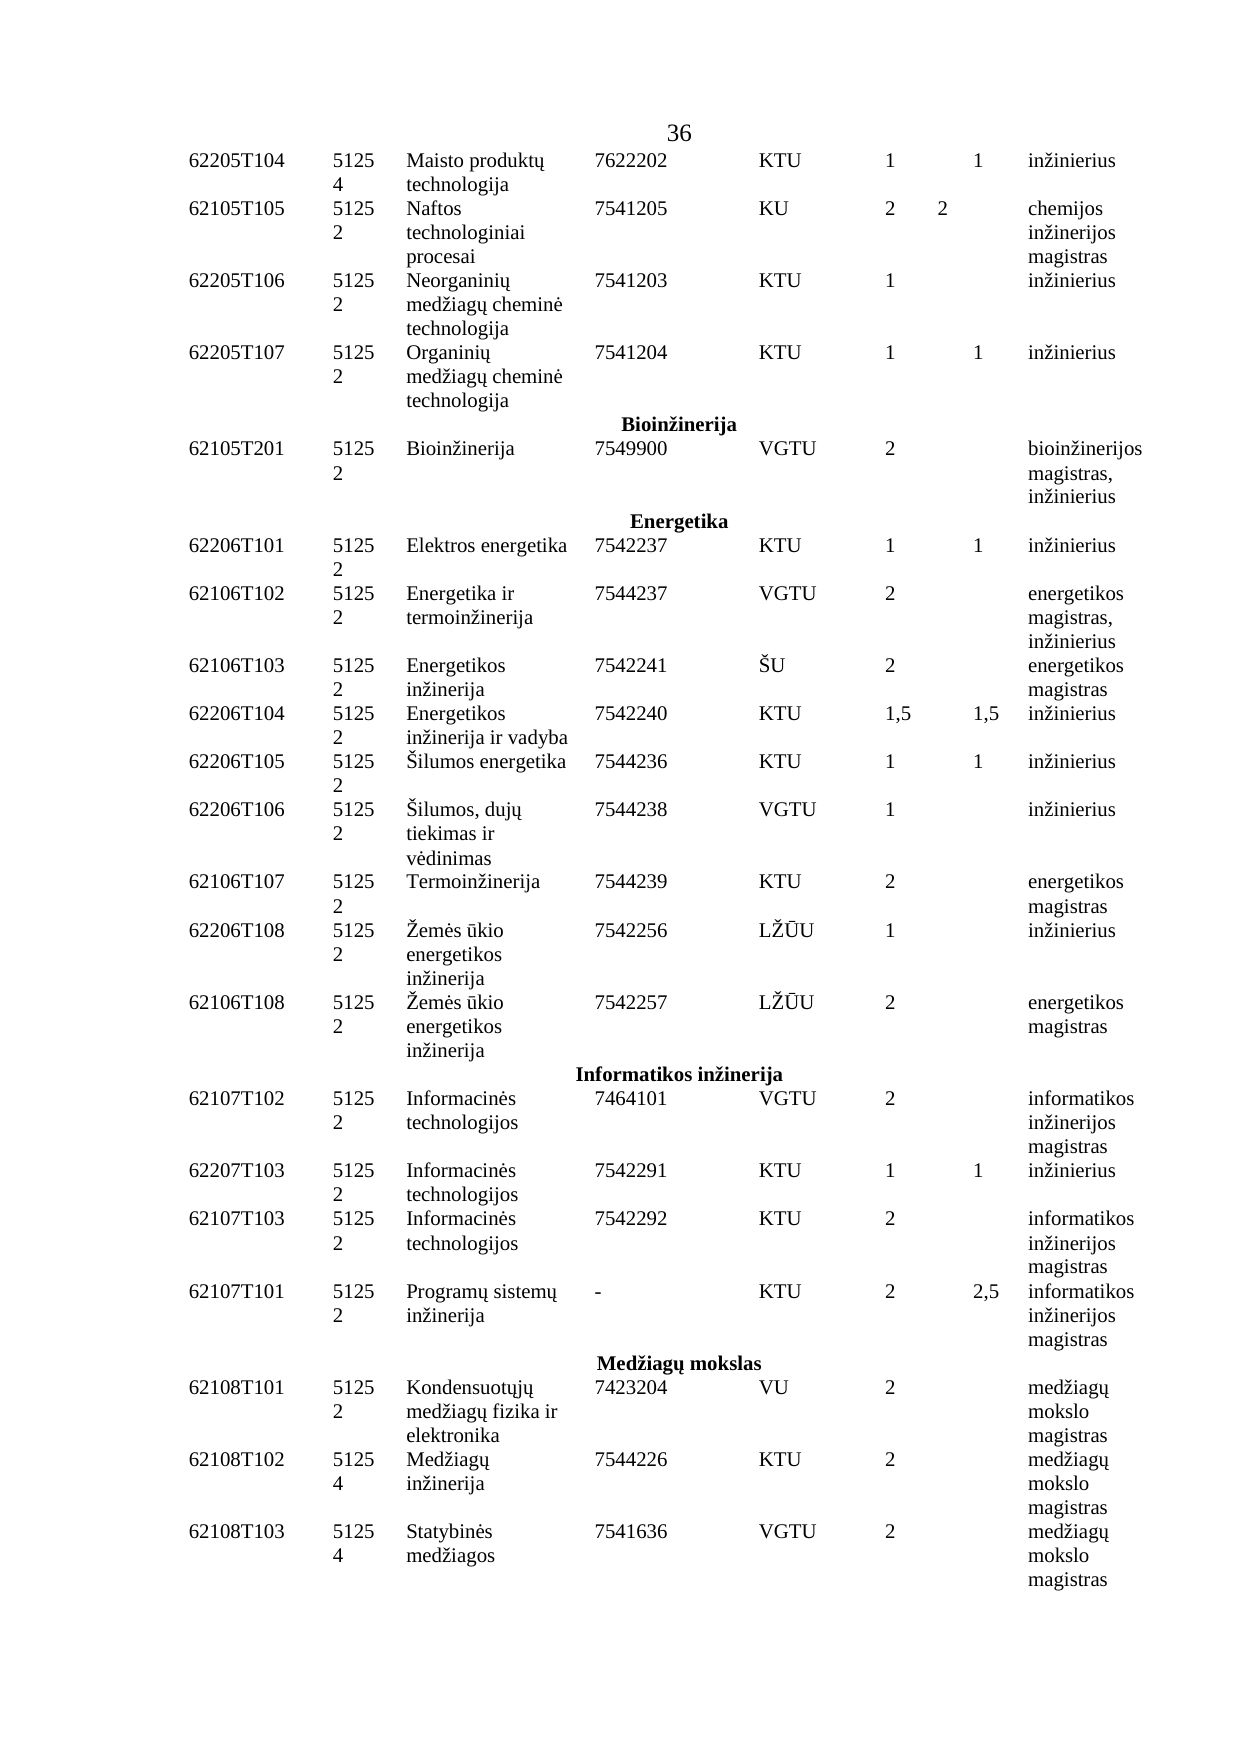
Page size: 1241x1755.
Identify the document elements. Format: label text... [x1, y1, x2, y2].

table_cell 62205T106 [177, 268, 321, 340]
table_cell 62206T105 [177, 749, 321, 797]
table_cell Informacinės technologijos [395, 1206, 583, 1278]
table_cell [962, 918, 1017, 990]
table_cell energetikos magistras [1017, 653, 1181, 701]
table_cell 51252 [321, 436, 395, 508]
table_cell inžinierius [1017, 268, 1181, 340]
table_cell Žemės ūkio energetikos inžinerija [395, 990, 583, 1062]
table_cell LŽŪU [748, 918, 874, 990]
table_cell [962, 1519, 1017, 1591]
table_cell - [583, 1279, 747, 1351]
table_cell Informatikos inžinerija [177, 1062, 1181, 1086]
table_cell 62107T102 [177, 1086, 321, 1158]
table_cell [962, 870, 1017, 918]
table_cell 62108T101 [177, 1375, 321, 1447]
table_cell 7622202 [583, 148, 747, 196]
table_cell 7541205 [583, 196, 747, 268]
table_cell 51254 [321, 1447, 395, 1519]
table_cell 7542240 [583, 701, 747, 749]
table_cell [926, 268, 962, 340]
table_cell VGTU [748, 1086, 874, 1158]
table_cell 2 [874, 870, 926, 918]
table_cell 62106T103 [177, 653, 321, 701]
table_cell 51252 [321, 581, 395, 653]
table_cell Medžiagų inžinerija [395, 1447, 583, 1519]
table_cell 51252 [321, 1206, 395, 1278]
table_cell 2 [874, 990, 926, 1062]
table_cell 62108T102 [177, 1447, 321, 1519]
table_cell Medžiagų mokslas [177, 1351, 1181, 1375]
table_cell Programų sistemų inžinerija [395, 1279, 583, 1351]
table_cell 51252 [321, 653, 395, 701]
table_cell 62105T201 [177, 436, 321, 508]
table_cell Termoinžinerija [395, 870, 583, 918]
table_cell bioinžinerijos magistras, inžinierius [1017, 436, 1181, 508]
table_cell inžinierius [1017, 533, 1181, 581]
table_cell [926, 1519, 962, 1591]
table_cell energetikos magistras [1017, 870, 1181, 918]
table_cell KTU [748, 1279, 874, 1351]
table_cell chemijos inžinerijos magistras [1017, 196, 1181, 268]
table_cell VGTU [748, 797, 874, 869]
table_cell KTU [748, 749, 874, 797]
table_cell 7542257 [583, 990, 747, 1062]
table_cell informatikos inžinerijos magistras [1017, 1086, 1181, 1158]
table_cell 7544226 [583, 1447, 747, 1519]
table_cell [962, 268, 1017, 340]
table_cell informatikos inžinerijos magistras [1017, 1206, 1181, 1278]
table_cell inžinierius [1017, 701, 1181, 749]
table_cell KTU [748, 1447, 874, 1519]
table_cell 2,5 [962, 1279, 1017, 1351]
table_cell KTU [748, 870, 874, 918]
table_cell 7541203 [583, 268, 747, 340]
table_cell 2 [874, 1279, 926, 1351]
table_cell 51252 [321, 533, 395, 581]
table_cell Bioinžinerija [177, 412, 1181, 436]
table_cell [962, 1447, 1017, 1519]
table_cell [926, 1447, 962, 1519]
table_cell [926, 990, 962, 1062]
table_cell 7542291 [583, 1158, 747, 1206]
table_cell 2 [874, 436, 926, 508]
table_cell 2 [874, 1447, 926, 1519]
table_cell [926, 148, 962, 196]
table_cell energetikos magistras [1017, 990, 1181, 1062]
table_cell inžinierius [1017, 1158, 1181, 1206]
table_cell 51252 [321, 340, 395, 412]
table_cell inžinierius [1017, 148, 1181, 196]
table_cell 62106T108 [177, 990, 321, 1062]
table_cell 62206T106 [177, 797, 321, 869]
table_cell 7549900 [583, 436, 747, 508]
table_cell Energetikos inžinerija ir vadyba [395, 701, 583, 749]
table_cell VGTU [748, 436, 874, 508]
table_cell 62105T105 [177, 196, 321, 268]
table_cell KTU [748, 533, 874, 581]
table_cell [926, 1375, 962, 1447]
table_cell [962, 1206, 1017, 1278]
table_cell KTU [748, 148, 874, 196]
table_cell 62206T104 [177, 701, 321, 749]
table_cell VU [748, 1375, 874, 1447]
table_cell Neorganinių medžiagų cheminė technologija [395, 268, 583, 340]
table_cell Statybinės medžiagos [395, 1519, 583, 1591]
table_cell 7464101 [583, 1086, 747, 1158]
table_cell energetikos magistras, inžinierius [1017, 581, 1181, 653]
table_cell 1 [874, 268, 926, 340]
table_cell 51252 [321, 1375, 395, 1447]
table_cell 51252 [321, 701, 395, 749]
table_cell 62205T107 [177, 340, 321, 412]
table_cell VGTU [748, 1519, 874, 1591]
table_cell 62206T101 [177, 533, 321, 581]
table_cell 2 [874, 196, 926, 268]
table_cell 1 [962, 749, 1017, 797]
table_cell [926, 797, 962, 869]
table_cell Energetikos inžinerija [395, 653, 583, 701]
table_cell 7542241 [583, 653, 747, 701]
table_cell Energetika [177, 509, 1181, 533]
table_cell Naftos technologiniai procesai [395, 196, 583, 268]
table_cell 7544239 [583, 870, 747, 918]
table_cell 51252 [321, 1279, 395, 1351]
table_cell [962, 1375, 1017, 1447]
table_cell 1 [962, 148, 1017, 196]
table_cell [926, 1086, 962, 1158]
table_cell KTU [748, 268, 874, 340]
table_cell 51252 [321, 797, 395, 869]
table_cell Šilumos, dujų tiekimas ir vėdinimas [395, 797, 583, 869]
table_cell 51252 [321, 990, 395, 1062]
table_cell Elektros energetika [395, 533, 583, 581]
table_cell [962, 653, 1017, 701]
table_cell 62107T103 [177, 1206, 321, 1278]
table_cell 1 [874, 148, 926, 196]
table_cell 51252 [321, 749, 395, 797]
table_cell [926, 701, 962, 749]
table_cell [926, 436, 962, 508]
table_cell 1 [874, 797, 926, 869]
table_cell 1 [962, 1158, 1017, 1206]
table_cell inžinierius [1017, 797, 1181, 869]
table_cell 62107T101 [177, 1279, 321, 1351]
table_cell 51254 [321, 148, 395, 196]
table_cell ŠU [748, 653, 874, 701]
table_cell 51254 [321, 1519, 395, 1591]
table_cell 1 [874, 1158, 926, 1206]
table_cell inžinierius [1017, 749, 1181, 797]
table_cell Šilumos energetika [395, 749, 583, 797]
table_cell 62206T108 [177, 918, 321, 990]
table_cell 1 [874, 340, 926, 412]
table_cell Bioinžinerija [395, 436, 583, 508]
table_cell medžiagų mokslo magistras [1017, 1375, 1181, 1447]
table_cell 2 [874, 1086, 926, 1158]
table_cell 7544238 [583, 797, 747, 869]
table_cell 2 [874, 653, 926, 701]
table_cell inžinierius [1017, 340, 1181, 412]
table_cell 51252 [321, 268, 395, 340]
table_cell Žemės ūkio energetikos inžinerija [395, 918, 583, 990]
table_cell KTU [748, 340, 874, 412]
table_cell [926, 1158, 962, 1206]
table_cell 7423204 [583, 1375, 747, 1447]
table_cell 1,5 [962, 701, 1017, 749]
table_cell [926, 1279, 962, 1351]
table_cell 1 [962, 533, 1017, 581]
table_cell Kondensuotųjų medžiagų fizika ir elektronika [395, 1375, 583, 1447]
table_cell 1 [874, 918, 926, 990]
table_cell [962, 1086, 1017, 1158]
table_cell 7544236 [583, 749, 747, 797]
table_cell 62106T107 [177, 870, 321, 918]
table_cell 1,5 [874, 701, 926, 749]
table_cell 62106T102 [177, 581, 321, 653]
table_cell 7544237 [583, 581, 747, 653]
table_cell 7542256 [583, 918, 747, 990]
table_cell 1 [874, 749, 926, 797]
table_cell Informacinės technologijos [395, 1086, 583, 1158]
table_cell Informacinės technologijos [395, 1158, 583, 1206]
table_cell 2 [874, 1519, 926, 1591]
table_cell 62108T103 [177, 1519, 321, 1591]
table_cell 62205T104 [177, 148, 321, 196]
table_cell inžinierius [1017, 918, 1181, 990]
table_cell 51252 [321, 1086, 395, 1158]
table_cell Maisto produktų technologija [395, 148, 583, 196]
table_cell LŽŪU [748, 990, 874, 1062]
table_cell VGTU [748, 581, 874, 653]
table_cell 51252 [321, 196, 395, 268]
table_cell 62207T103 [177, 1158, 321, 1206]
table_cell [926, 870, 962, 918]
table_cell 51252 [321, 918, 395, 990]
table_cell 1 [874, 533, 926, 581]
table_cell KTU [748, 701, 874, 749]
table_cell 7541204 [583, 340, 747, 412]
table_cell 2 [874, 1206, 926, 1278]
table_cell [962, 436, 1017, 508]
table_cell [962, 797, 1017, 869]
table_cell [926, 749, 962, 797]
table_cell KTU [748, 1158, 874, 1206]
table_cell [926, 918, 962, 990]
table_cell 51252 [321, 1158, 395, 1206]
table_cell [962, 990, 1017, 1062]
table_cell KU [748, 196, 874, 268]
table_cell 2 [874, 581, 926, 653]
table_cell Energetika ir termoinžinerija [395, 581, 583, 653]
table_cell 7542292 [583, 1206, 747, 1278]
table_cell medžiagų mokslo magistras [1017, 1519, 1181, 1591]
table_cell [926, 653, 962, 701]
table_cell 51252 [321, 870, 395, 918]
table_cell 2 [926, 196, 962, 268]
table_cell 1 [962, 340, 1017, 412]
table_cell [962, 196, 1017, 268]
table_cell [926, 1206, 962, 1278]
table_cell informatikos inžinerijos magistras [1017, 1279, 1181, 1351]
table_cell [926, 581, 962, 653]
table_cell [926, 533, 962, 581]
table_cell 7542237 [583, 533, 747, 581]
table_cell 2 [874, 1375, 926, 1447]
table_cell [926, 340, 962, 412]
table_cell KTU [748, 1206, 874, 1278]
table_cell [962, 581, 1017, 653]
table_cell Organinių medžiagų cheminė technologija [395, 340, 583, 412]
table_cell medžiagų mokslo magistras [1017, 1447, 1181, 1519]
table_cell 7541636 [583, 1519, 747, 1591]
